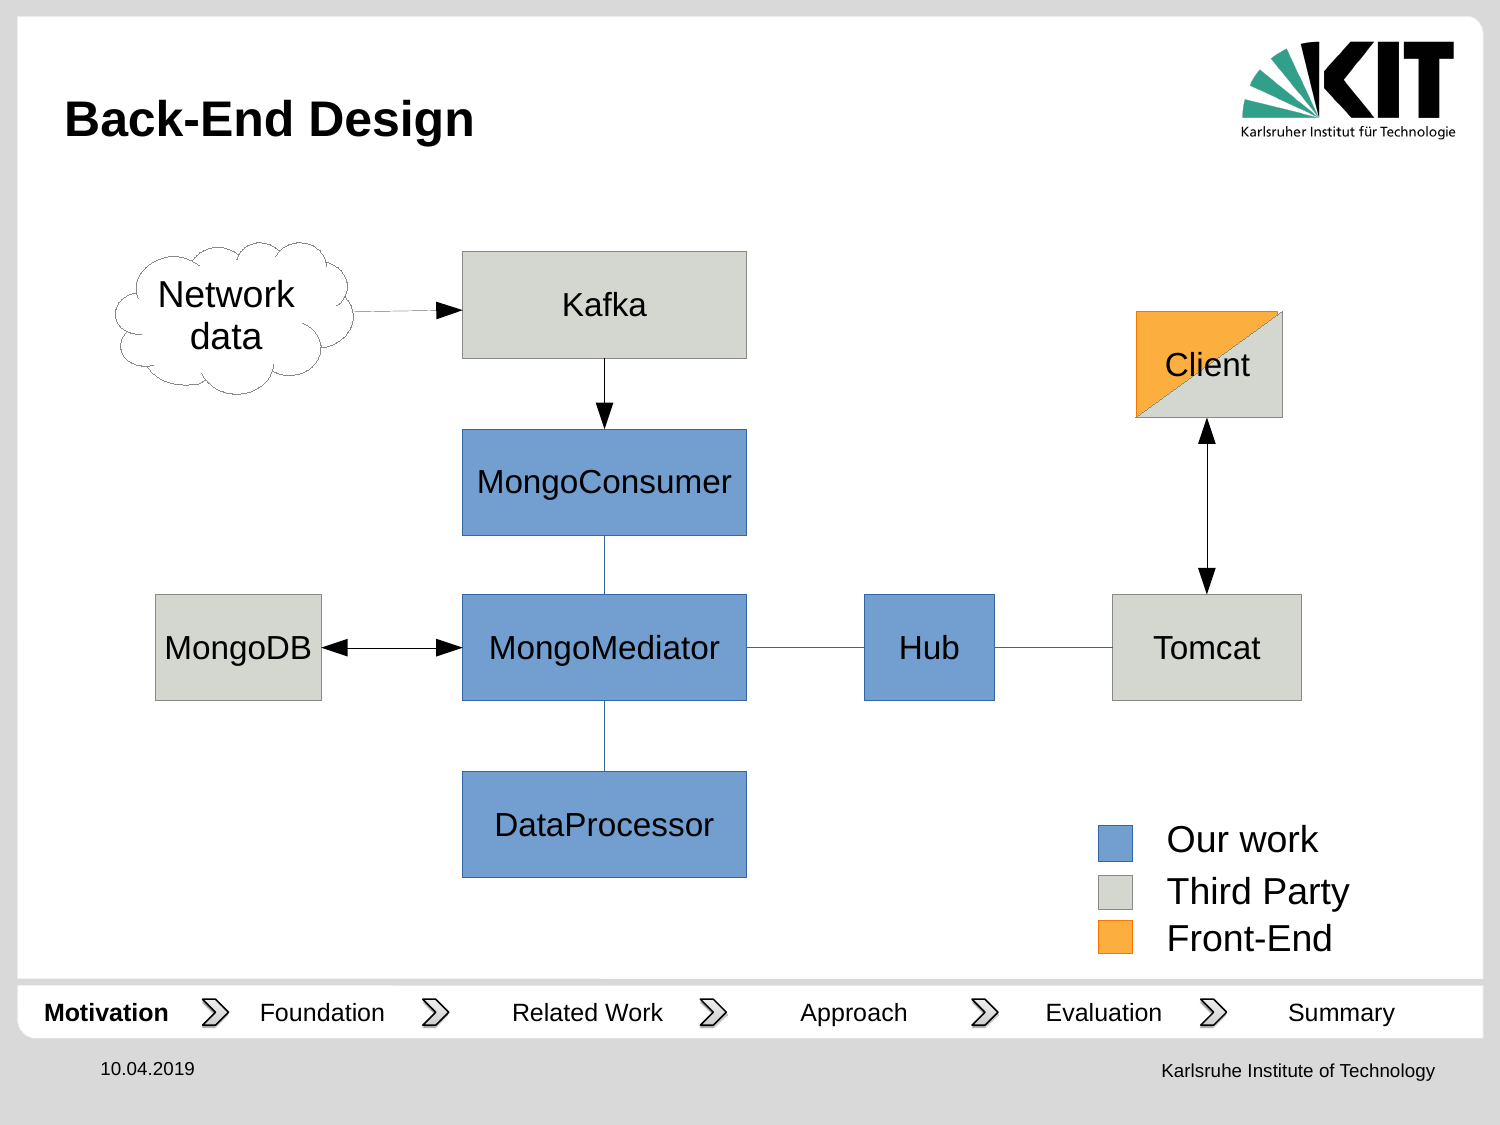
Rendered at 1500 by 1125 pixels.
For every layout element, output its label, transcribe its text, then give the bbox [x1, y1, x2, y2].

text_box [1098, 825, 1133, 862]
text_box Foundation [244, 989, 401, 1035]
text_box Third Party [1151, 863, 1365, 920]
text_box [202, 999, 229, 1026]
text_box [1098, 920, 1133, 954]
picture [0, 0, 1500, 1125]
text_box Motivation [29, 989, 187, 1035]
text_box [1200, 999, 1227, 1026]
text_box Tomcat [1112, 594, 1302, 701]
text_box MongoMediator [462, 594, 747, 701]
text_box Evaluation [1030, 989, 1178, 1035]
text_box MongoConsumer [462, 429, 747, 536]
text_box Our work [1151, 810, 1334, 863]
text_box Client [1150, 338, 1266, 391]
text_box Network data [115, 242, 354, 395]
text_box Kafka [462, 251, 747, 359]
text_box [1098, 875, 1133, 910]
text_box [1135, 311, 1283, 418]
text_box Front-End [1151, 910, 1349, 967]
text_box MongoDB [155, 594, 322, 701]
text_box Related Work [497, 989, 679, 1035]
text_box [422, 999, 449, 1026]
text_box Summary [1273, 989, 1483, 1035]
slide_number 10.04.2019 [100, 1057, 272, 1117]
text_box Approach [785, 989, 923, 1035]
text_box DataProcessor [462, 771, 747, 878]
text_box Hub [864, 594, 995, 701]
text_box [700, 999, 727, 1026]
title Back-End Design [64, 54, 1198, 147]
text_box [971, 999, 998, 1026]
